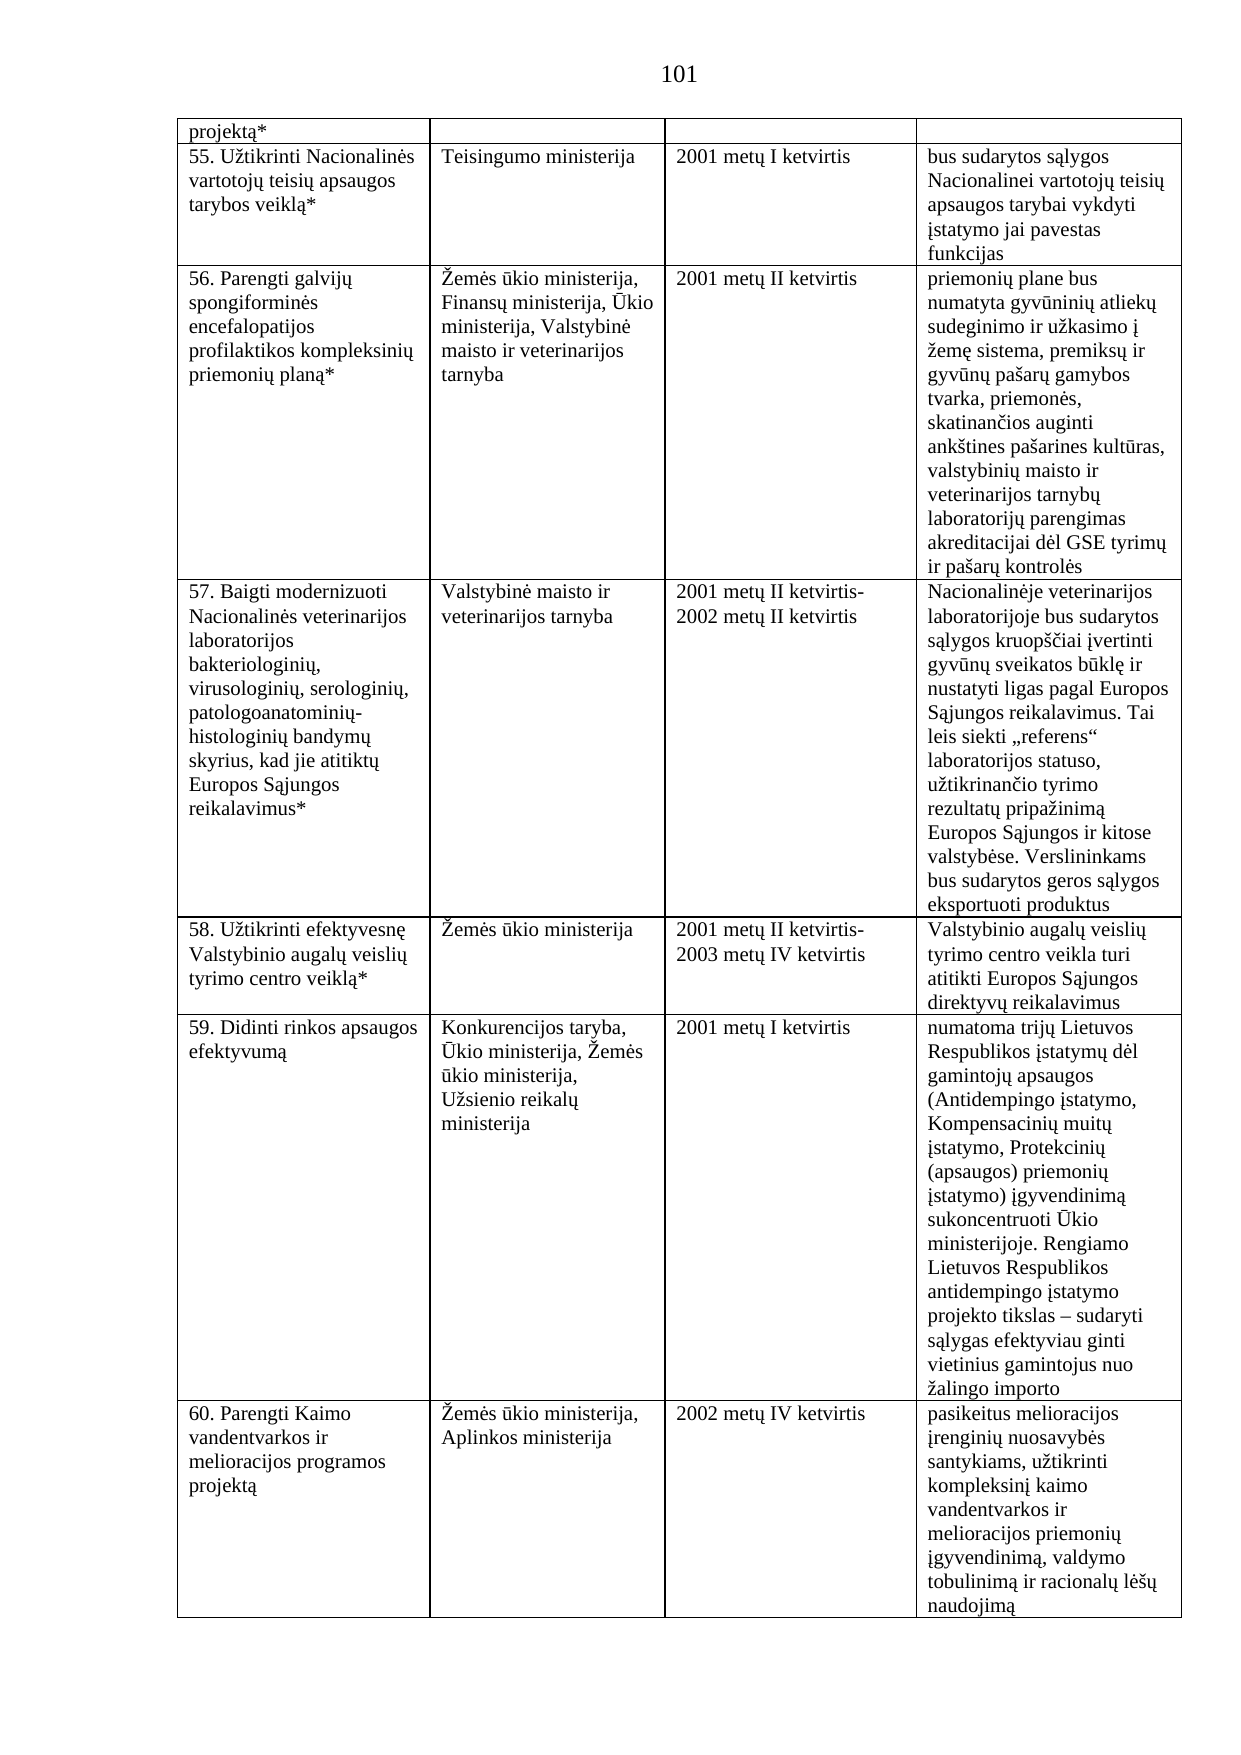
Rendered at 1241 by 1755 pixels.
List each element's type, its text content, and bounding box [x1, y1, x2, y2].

table_cell priemonių plane bus numatyta gyvūninių atliekų sudeginimo ir užkasimo į žemę sistema, premiksų ir gyvūnų pašarų gamybos tvarka, priemonės, skatinančios auginti ankštines pašarines kultūras, valstybinių maisto ir veterinarijos tarnybų laboratorijų parengimas akreditacijai dėl GSE tyrimų ir pašarų kontrolės [917, 266, 1181, 578]
table_cell projektą* [178, 119, 429, 143]
table_cell Konkurencijos taryba, Ūkio ministerija, Žemės ūkio ministerija, Užsienio reikalų ministerija [431, 1015, 664, 1400]
table_cell 2001 metų II ketvirtis-2003 metų IV ketvirtis [666, 918, 916, 1014]
table_cell [431, 119, 664, 143]
table_cell 57. Baigti modernizuoti Nacionalinės veterinarijos laboratorijos bakteriologinių, virusologinių, serologinių, patologoanatominių- histologinių bandymų skyrius, kad jie atitiktų Europos Sąjungos reikalavimus* [178, 580, 429, 916]
table_cell Valstybinio augalų veislių tyrimo centro veikla turi atitikti Europos Sąjungos direktyvų reikalavimus [917, 918, 1181, 1014]
table_cell [666, 119, 916, 143]
table_cell Nacionalinėje veterinarijos laboratorijoje bus sudarytos sąlygos kruopščiai įvertinti gyvūnų sveikatos būklę ir nustatyti ligas pagal Europos Sąjungos reikalavimus. Tai leis siekti „referens“ laboratorijos statuso, užtikrinančio tyrimo rezultatų pripažinimą Europos Sąjungos ir kitose valstybėse. Verslininkams bus sudarytos geros sąlygos eksportuoti produktus [917, 580, 1181, 916]
table_cell 2001 metų II ketvirtis-2002 metų II ketvirtis [666, 580, 916, 916]
table_cell bus sudarytos sąlygos Nacionalinei vartotojų teisių apsaugos tarybai vykdyti įstatymo jai pavestas funkcijas [917, 144, 1181, 264]
table_cell 59. Didinti rinkos apsaugos efektyvumą [178, 1015, 429, 1400]
table_cell 55. Užtikrinti Nacionalinės vartotojų teisių apsaugos tarybos veiklą* [178, 144, 429, 264]
table_cell 58. Užtikrinti efektyvesnę Valstybinio augalų veislių tyrimo centro veiklą* [178, 918, 429, 1014]
table_cell [917, 119, 1181, 143]
table_cell 2001 metų I ketvirtis [666, 1015, 916, 1400]
table_cell Valstybinė maisto ir veterinarijos tarnyba [431, 580, 664, 916]
table_cell 2001 metų I ketvirtis [666, 144, 916, 264]
table_cell Žemės ūkio ministerija, Finansų ministerija, Ūkio ministerija, Valstybinė maisto ir veterinarijos tarnyba [431, 266, 664, 578]
table_cell Teisingumo ministerija [431, 144, 664, 264]
table_cell numatoma trijų Lietuvos Respublikos įstatymų dėl gamintojų apsaugos (Antidempingo įstatymo, Kompensacinių muitų įstatymo, Protekcinių (apsaugos) priemonių įstatymo) įgyvendinimą sukoncentruoti Ūkio ministerijoje. Rengiamo Lietuvos Respublikos antidempingo įstatymo projekto tikslas – sudaryti sąlygas efektyviau ginti vietinius gamintojus nuo žalingo importo [917, 1015, 1181, 1400]
table_cell Žemės ūkio ministerija [431, 918, 664, 1014]
table_cell 2001 metų II ketvirtis [666, 266, 916, 578]
table_cell pasikeitus melioracijos įrenginių nuosavybės santykiams, užtikrinti kompleksinį kaimo vandentvarkos ir melioracijos priemonių įgyvendinimą, valdymo tobulinimą ir racionalų lėšų naudojimą [917, 1401, 1181, 1617]
table_cell 2002 metų IV ketvirtis [666, 1401, 916, 1617]
table_cell Žemės ūkio ministerija, Aplinkos ministerija [431, 1401, 664, 1617]
table_cell 56. Parengti galvijų spongiforminės encefalopatijos profilaktikos kompleksinių priemonių planą* [178, 266, 429, 578]
table_cell 60. Parengti Kaimo vandentvarkos ir melioracijos programos projektą [178, 1401, 429, 1617]
